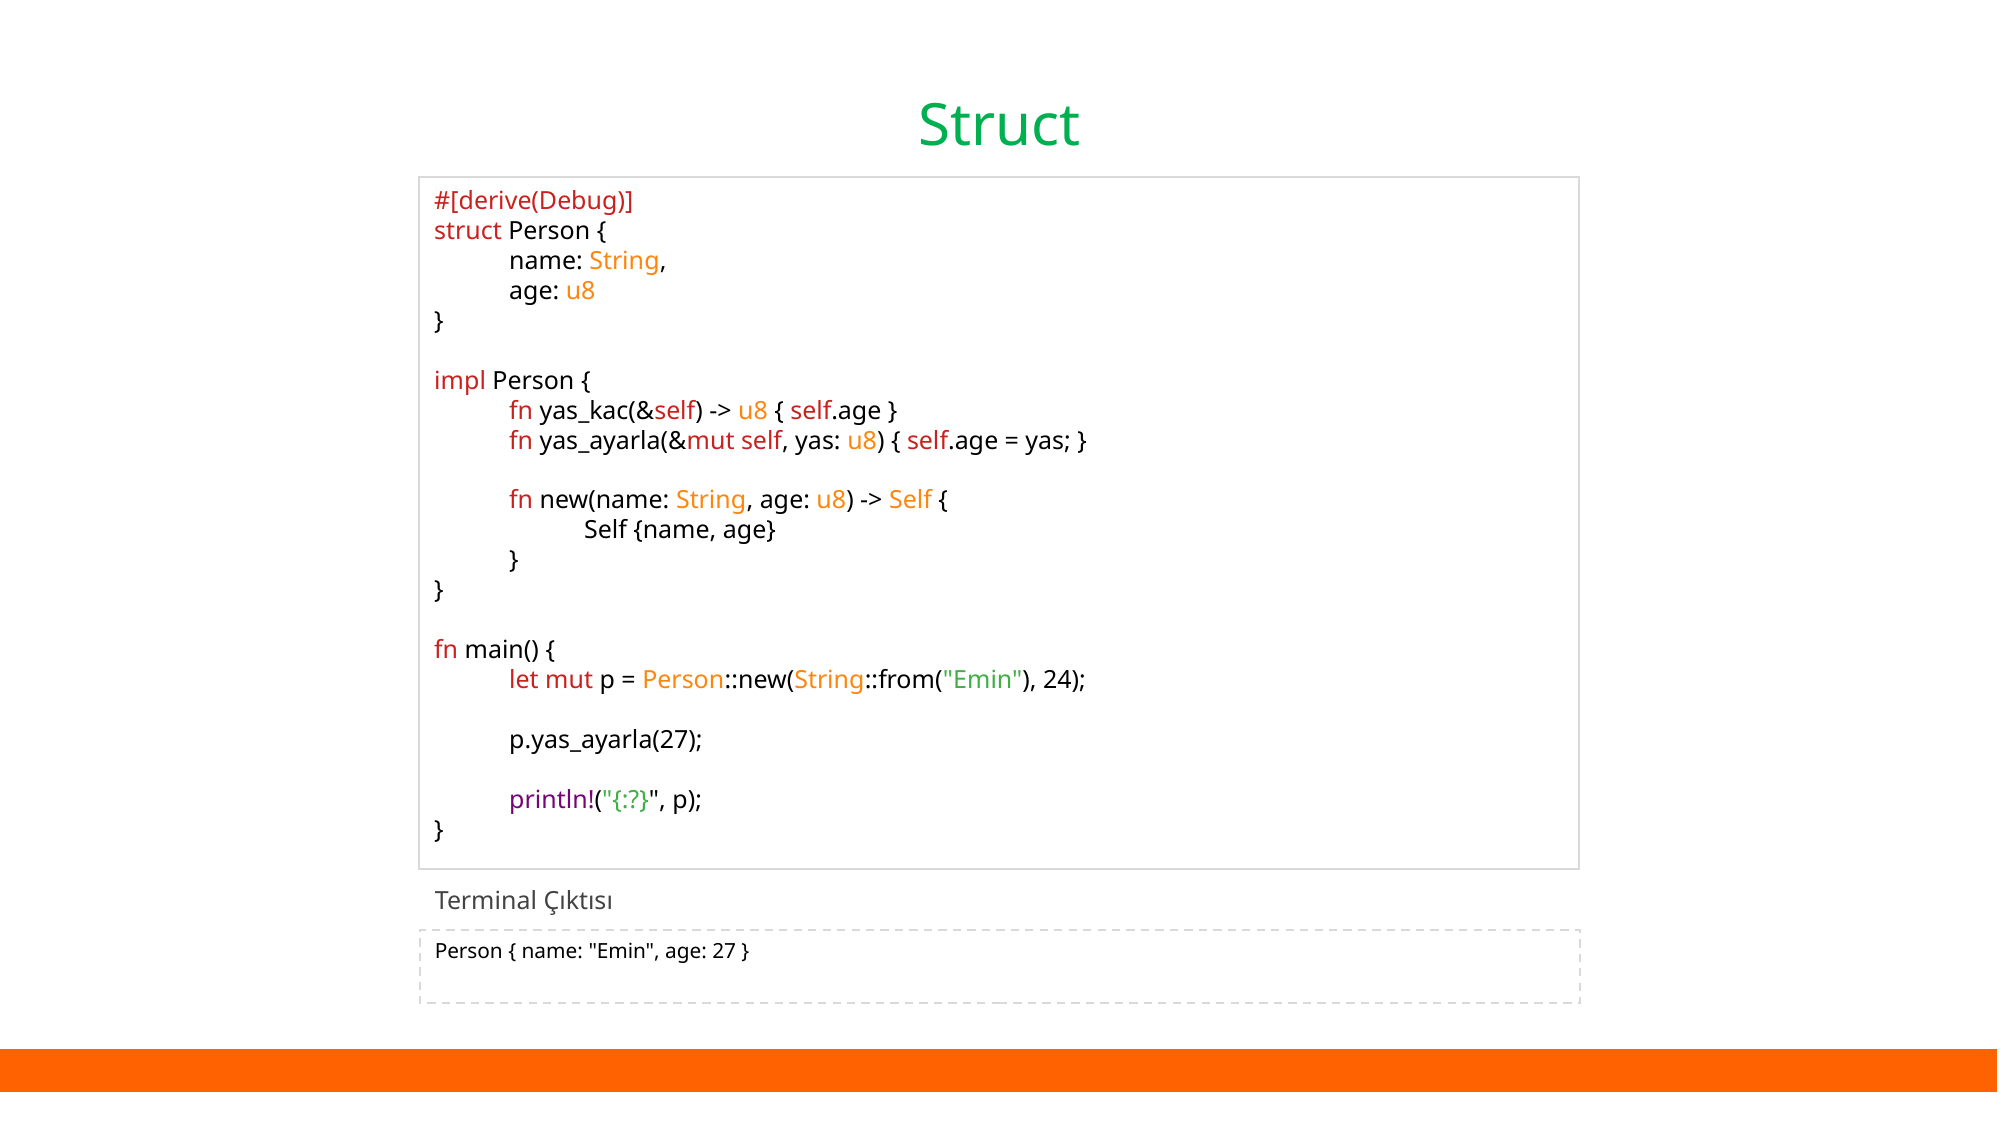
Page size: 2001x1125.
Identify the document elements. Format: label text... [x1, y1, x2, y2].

text_box [0, 1049, 1997, 1092]
text_box Terminal Çıktısı [419, 869, 1581, 930]
text_box #[derive(Debug)] struct Person { name: String, age: u8 } impl Person { fn yas_kac(&self) -> u8 { self.age } fn yas_ayarla(&mut self, yas: u8) { self.age = yas; } fn new(name: String, age: u8) -> Self { Self {name, age} } } fn main() { let mut p = Person::new(String::from("Emin"), 24); p.yas_ayarla(27); println!("{:?}", p); } [419, 177, 1580, 869]
text_box Struct [420, 87, 1580, 177]
text_box Person { name: "Emin", age: 27 } [419, 930, 1581, 1004]
